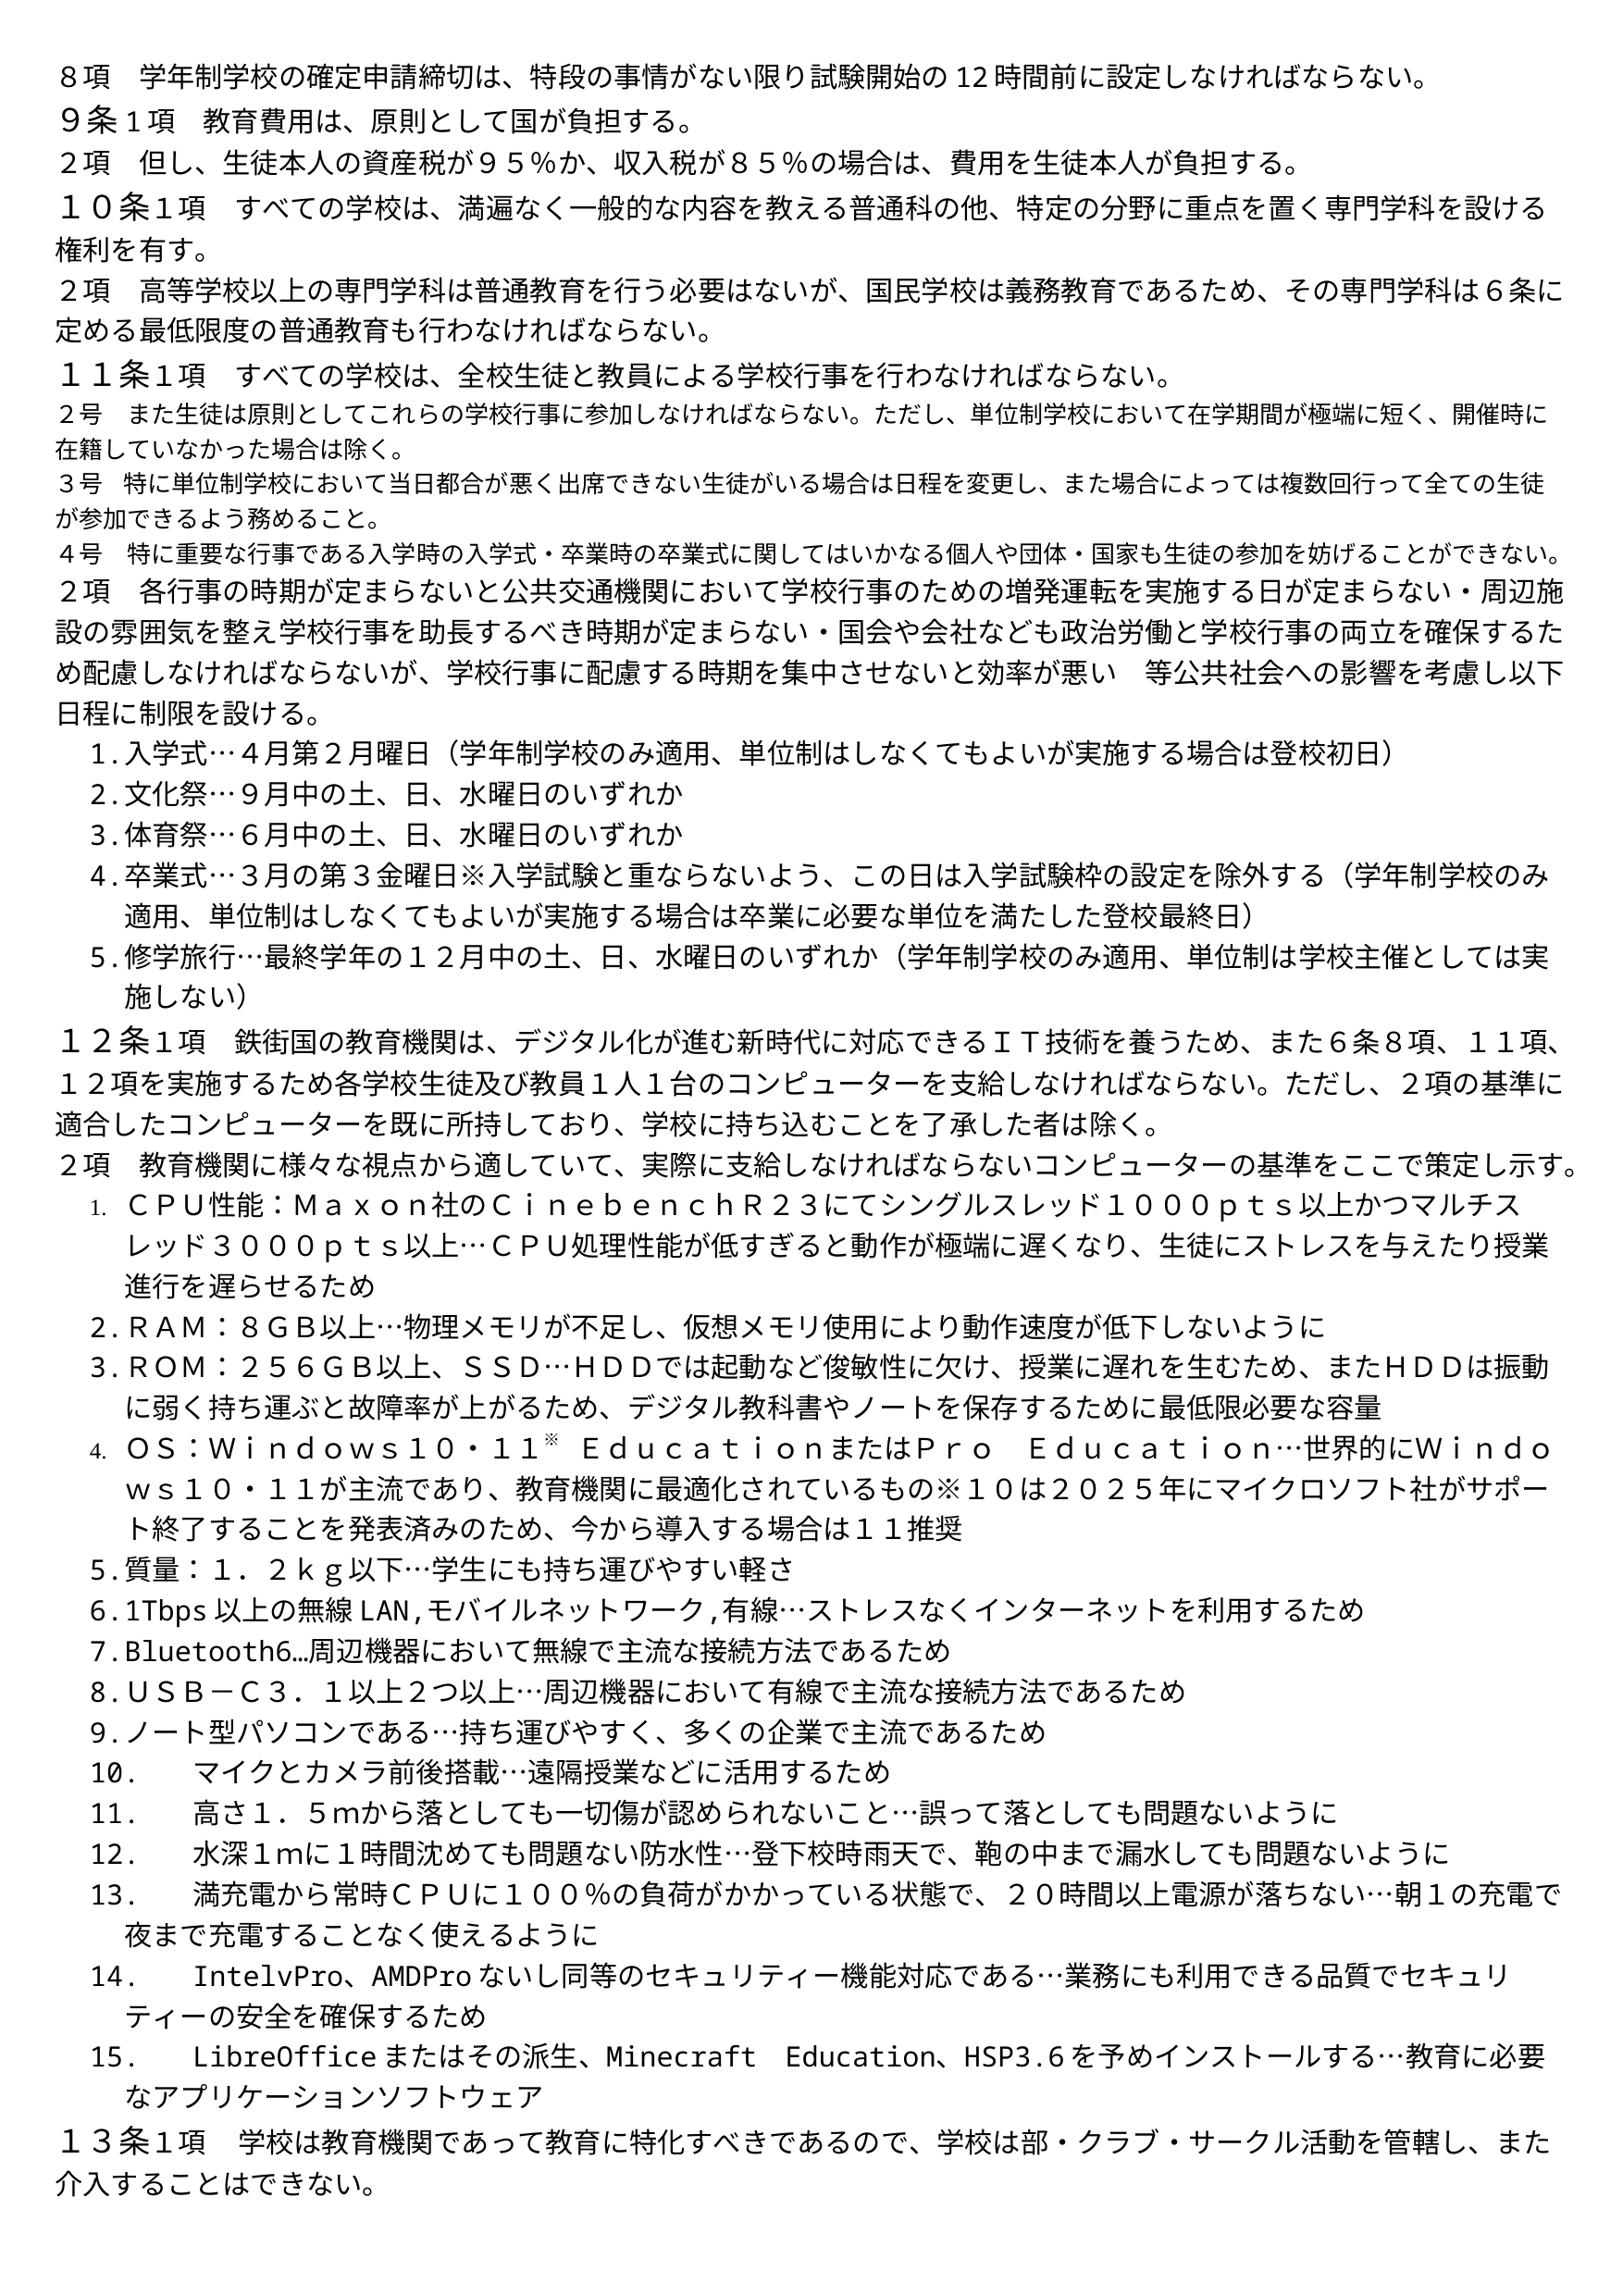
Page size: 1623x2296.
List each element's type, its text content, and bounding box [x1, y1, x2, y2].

list 水深１ｍに１時間沈めても問題ない防水性…登下校時雨天で、鞄の中まで漏水しても問題ないように [90, 1831, 1568, 1872]
list 満充電から常時ＣＰＵに１００％の負荷がかかっている状態で、２０時間以上電源が落ちない…朝１の充電で夜まで充電することなく使えるように [90, 1872, 1568, 1954]
list Bluetooth6…周辺機器において無線で主流な接続方法であるため [90, 1629, 1568, 1669]
text ２項 教育機関に様々な視点から適していて、実際に支給しなければならないコンピューターの基準をここで策定し示す。 [55, 1143, 1568, 1184]
list ノート型パソコンである…持ち運びやすく、多くの企業で主流であるため [90, 1710, 1568, 1751]
text ９条1項 教育費用は、原則として国が負担する。 [55, 95, 1568, 142]
text １１条１項 すべての学校は、全校生徒と教員による学校行事を行わなければならない。 [55, 349, 1568, 395]
list 卒業式…３月の第３金曜日※入学試験と重ならないよう、この日は入学試験枠の設定を除外する（学年制学校のみ適用、単位制はしなくてもよいが実施する場合は卒業に必要な単位を満たした登校最終日） [90, 853, 1568, 935]
text ４号 特に重要な行事である入学時の入学式・卒業時の卒業式に関してはいかなる個人や団体・国家も生徒の参加を妨げることができない。 [55, 535, 1568, 570]
list ＯＳ：Ｗｉｎｄｏｗｓ１０・１１※ ＥｄｕｃａｔｉｏｎまたはＰｒｏ Ｅｄｕｃａｔｉｏｎ…世界的にＷｉｎｄｏｗｓ１０・１１が主流であり、教育機関に最適化されているもの※１０は２０２５年にマイクロソフト社がサポート終了することを発表済みのため、今から導入する場合は１１推奨 [90, 1426, 1568, 1548]
list ＲＯＭ：２５６ＧＢ以上、ＳＳＤ…ＨＤＤでは起動など俊敏性に欠け、授業に遅れを生むため、またＨＤＤは振動に弱く持ち運ぶと故障率が上がるため、デジタル教科書やノートを保存するために最低限必要な容量 [90, 1346, 1568, 1426]
list ＵＳＢ－Ｃ３．１以上２つ以上…周辺機器において有線で主流な接続方法であるため [90, 1669, 1568, 1710]
list LibreOfficeまたはその派生、Minecraft Education、HSP3.6を予めインストールする…教育に必要なアプリケーションソフトウェア [90, 2035, 1568, 2116]
text ３号 特に単位制学校において当日都合が悪く出席できない生徒がいる場合は日程を変更し、また場合によっては複数回行って全ての生徒が参加できるよう務めること。 [55, 465, 1568, 535]
list ＲＡＭ：８ＧＢ以上…物理メモリが不足し、仮想メモリ使用により動作速度が低下しないように [90, 1305, 1568, 1346]
list 修学旅行…最終学年の１２月中の土、日、水曜日のいずれか（学年制学校のみ適用、単位制は学校主催としては実施しない） [90, 935, 1568, 1016]
list 入学式…４月第２月曜日（学年制学校のみ適用、単位制はしなくてもよいが実施する場合は登校初日） [90, 732, 1568, 773]
text ２項 各行事の時期が定まらないと公共交通機関において学校行事のための増発運転を実施する日が定まらない・周辺施設の雰囲気を整え学校行事を助長するべき時期が定まらない・国会や会社なども政治労働と学校行事の両立を確保するため配慮しなければならないが、学校行事に配慮する時期を集中させないと効率が悪い 等公共社会への影響を考慮し以下日程に制限を設ける。 [55, 570, 1568, 732]
text ２号 また生徒は原則としてこれらの学校行事に参加しなければならない。ただし、単位制学校において在学期間が極端に短く、開催時に在籍していなかった場合は除く。 [55, 395, 1568, 465]
list 質量：１．２ｋｇ以下…学生にも持ち運びやすい軽さ [90, 1548, 1568, 1588]
text １０条１項 すべての学校は、満遍なく一般的な内容を教える普通科の他、特定の分野に重点を置く専門学科を設ける権利を有す。 [55, 181, 1568, 268]
list IntelvPro、AMDProないし同等のセキュリティー機能対応である…業務にも利用できる品質でセキュリティーの安全を確保するため [90, 1954, 1568, 2035]
text １３条１項 学校は教育機関であって教育に特化すべきであるので、学校は部・クラブ・サークル活動を管轄し、また介入することはできない。 [55, 2116, 1568, 2203]
list 高さ１．５ｍから落としても一切傷が認められないこと…誤って落としても問題ないように [90, 1792, 1568, 1831]
list マイクとカメラ前後搭載…遠隔授業などに活用するため [90, 1751, 1568, 1792]
list 文化祭…９月中の土、日、水曜日のいずれか [90, 773, 1568, 813]
list 1Tbps以上の無線LAN,モバイルネットワーク,有線…ストレスなくインターネットを利用するため [90, 1588, 1568, 1629]
list 体育祭…６月中の土、日、水曜日のいずれか [90, 813, 1568, 853]
list ＣＰＵ性能：Ｍａｘｏｎ社のＣｉｎｅｂｅｎｃｈＲ２３にてシングルスレッド１０００ｐｔｓ以上かつマルチスレッド３０００ｐｔｓ以上…ＣＰＵ処理性能が低すぎると動作が極端に遅くなり、生徒にストレスを与えたり授業進行を遅らせるため [90, 1184, 1568, 1305]
text ２項 但し、生徒本人の資産税が９５％か、収入税が８５％の場合は、費用を生徒本人が負担する。 [55, 142, 1568, 181]
text ８項 学年制学校の確定申請締切は、特段の事情がない限り試験開始の12時間前に設定しなければならない。 [55, 55, 1568, 95]
text ２項 高等学校以上の専門学科は普通教育を行う必要はないが、国民学校は義務教育であるため、その専門学科は６条に定める最低限度の普通教育も行わなければならない。 [55, 268, 1568, 349]
text １２条１項 鉄街国の教育機関は、デジタル化が進む新時代に対応できるＩＴ技術を養うため、また６条８項、１１項、１２項を実施するため各学校生徒及び教員１人１台のコンピューターを支給しなければならない。ただし、２項の基準に適合したコンピューターを既に所持しており、学校に持ち込むことを了承した者は除く。 [55, 1016, 1568, 1143]
